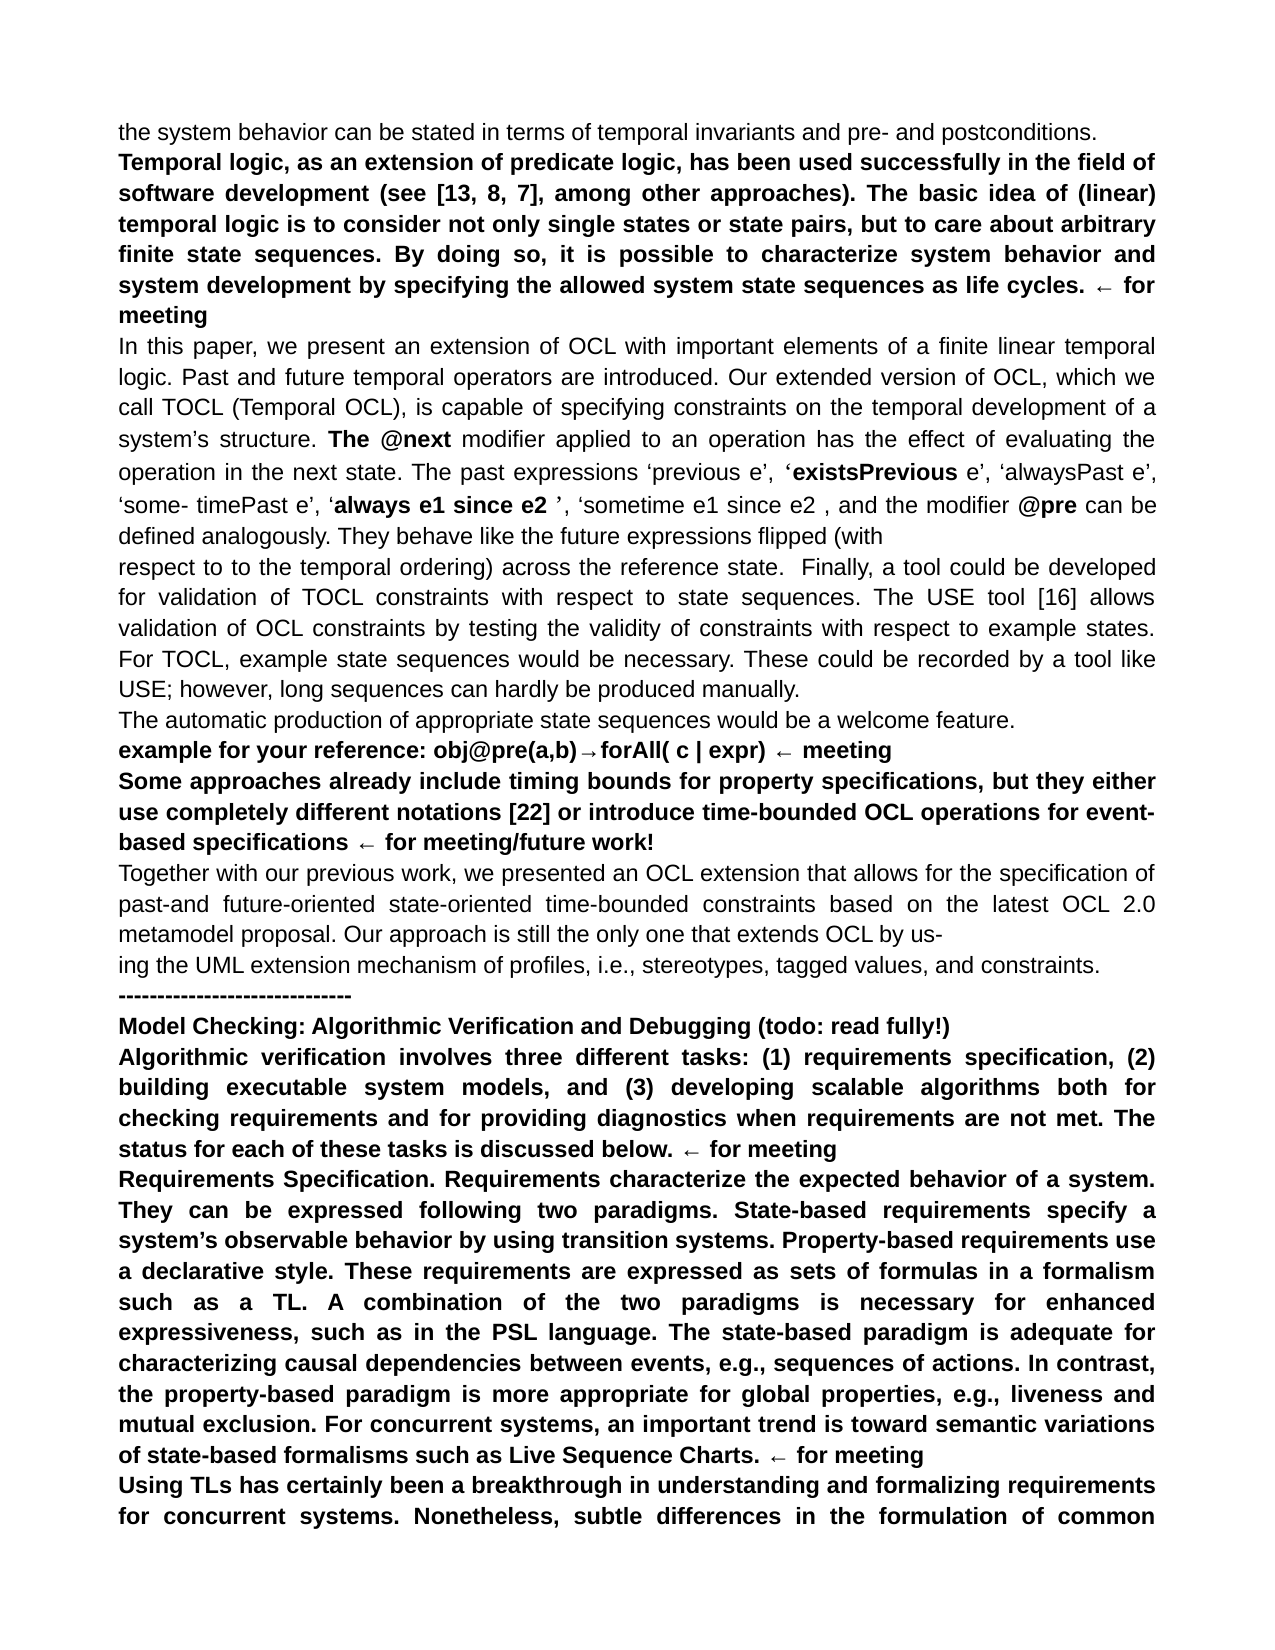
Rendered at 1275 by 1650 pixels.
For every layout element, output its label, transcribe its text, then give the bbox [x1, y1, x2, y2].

text respect to to the temporal ordering) across the reference state. Finally, a tool could be developed for validation of TOCL constraints with respect to state sequences. The USE tool [16] allows validation of OCL constraints by testing the validity of constraints with respect to example states. For TOCL, example state sequences would be necessary. These could be recorded by a tool like USE; however, long sequences can hardly be produced manually. [118, 553, 1157, 702]
text The automatic production of appropriate state sequences would be a welcome feature. [118, 706, 1157, 733]
text the system behavior can be stated in terms of temporal invariants and pre- and postconditions. [118, 118, 1157, 145]
text Algorithmic verification involves three different tasks: (1) requirements specification, (2) building executable system models, and (3) developing scalable algorithms both for checking requirements and for providing diagnostics when requirements are not met. The status for each of these tasks is discussed below. ← for meeting [118, 1043, 1157, 1162]
text In this paper, we present an extension of OCL with important elements of a finite linear temporal logic. Past and future temporal operators are introduced. Our extended version of OCL, which we call TOCL (Temporal OCL), is capable of specifying constraints on the temporal development of a system’s structure. The @next modifier applied to an operation has the effect of evaluating the operation in the next state. The past expressions ‘previous e’, ‘existsPrevious e’, ‘alwaysPast e’, ‘some- timePast e’, ‘always e1 since e2 ’, ‘sometime e1 since e2 , and the modifier @pre can be defined analogously. They behave like the future expressions flipped (with [118, 332, 1157, 549]
text Requirements Specification. Requirements characterize the expected behavior of a system. They can be expressed following two paradigms. State-based requirements specify a system’s observable behavior by using transition systems. Property-based requirements use a declarative style. These requirements are expressed as sets of formulas in a formalism such as a TL. A combination of the two paradigms is necessary for enhanced expressiveness, such as in the PSL language. The state-based paradigm is adequate for characterizing causal dependencies between events, e.g., sequences of actions. In contrast, the property-based paradigm is more appropriate for global properties, e.g., liveness and mutual exclusion. For concurrent systems, an important trend is toward semantic variations of state-based formalisms such as Live Sequence Charts. ← for meeting [118, 1166, 1157, 1468]
text Temporal logic, as an extension of predicate logic, has been used successfully in the field of software development (see [13, 8, 7], among other approaches). The basic idea of (linear) temporal logic is to consider not only single states or state pairs, but to care about arbitrary finite state sequences. By doing so, it is possible to characterize system behavior and system development by specifying the allowed system state sequences as life cycles. ← for meeting [118, 149, 1157, 329]
text ing the UML extension mechanism of profiles, i.e., stereotypes, tagged values, and constraints. [118, 951, 1157, 978]
text example for your reference: obj@pre(a,b)→forAll( c | expr) ← meeting [118, 737, 1157, 764]
text ------------------------------ [118, 982, 1157, 1009]
text Model Checking: Algorithmic Verification and Debugging (todo: read fully!) [118, 1012, 1157, 1039]
text Using TLs has certainly been a breakthrough in understanding and formalizing requirements for concurrent systems. Nonetheless, subtle differences in the formulation of common [118, 1472, 1157, 1529]
text Together with our previous work, we presented an OCL extension that allows for the specification of past-and future-oriented state-oriented time-bounded constraints based on the latest OCL 2.0 metamodel proposal. Our approach is still the only one that extends OCL by us- [118, 859, 1157, 947]
text Some approaches already include timing bounds for property specifications, but they either use completely different notations [22] or introduce time-bounded OCL operations for event-based specifications ← for meeting/future work! [118, 767, 1157, 856]
